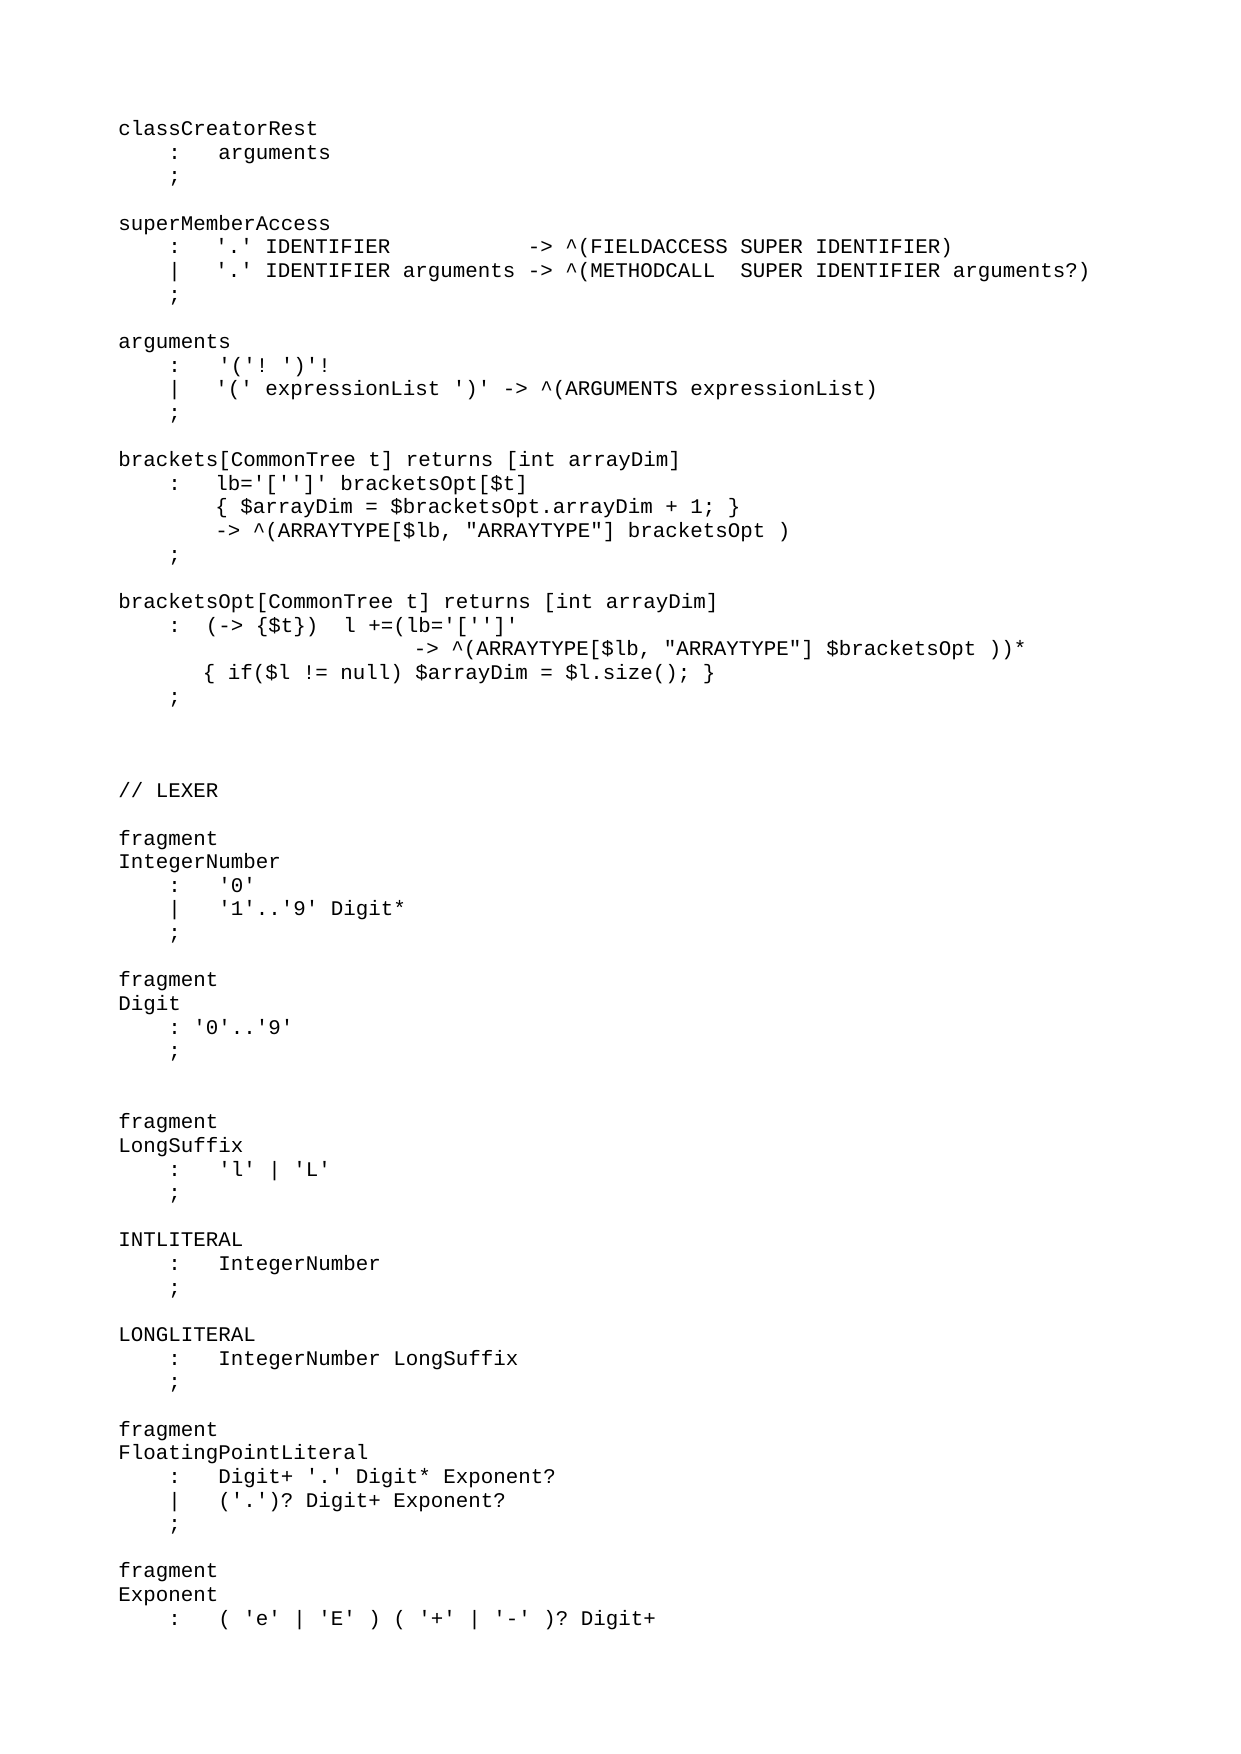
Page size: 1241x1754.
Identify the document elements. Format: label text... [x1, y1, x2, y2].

text : Digit+ '.' Digit* Exponent? [118, 1466, 1123, 1489]
text ; [118, 1371, 1123, 1395]
text bracketsOpt[CommonTree t] returns [int arrayDim] [118, 591, 1123, 615]
text FloatingPointLiteral [118, 1442, 1123, 1466]
text | '(' expressionList ')' -> ^(ARGUMENTS expressionList) [118, 378, 1123, 402]
text Exponent [118, 1584, 1123, 1608]
text { if($l != null) $arrayDim = $l.size(); } [118, 662, 1123, 686]
text ; [118, 686, 1123, 709]
text : arguments [118, 142, 1123, 165]
text ; [118, 922, 1123, 946]
text : ( 'e' | 'E' ) ( '+' | '-' )? Digit+ [118, 1608, 1123, 1631]
text brackets[CommonTree t] returns [int arrayDim] [118, 449, 1123, 473]
text IntegerNumber [118, 851, 1123, 875]
text -> ^(ARRAYTYPE[$lb, "ARRAYTYPE"] bracketsOpt ) [118, 520, 1123, 544]
text LongSuffix [118, 1135, 1123, 1158]
text classCreatorRest [118, 118, 1123, 142]
text | ('.')? Digit+ Exponent? [118, 1489, 1123, 1513]
text ; [118, 165, 1123, 189]
text Digit [118, 993, 1123, 1017]
text ; [118, 1182, 1123, 1206]
text INTLITERAL [118, 1229, 1123, 1253]
text : '.' IDENTIFIER -> ^(FIELDACCESS SUPER IDENTIFIER) [118, 236, 1123, 260]
text fragment [118, 1111, 1123, 1135]
text ; [118, 1513, 1123, 1537]
text fragment [118, 969, 1123, 993]
text fragment [118, 1561, 1123, 1584]
text arguments [118, 331, 1123, 354]
text : '0'..'9' [118, 1017, 1123, 1040]
text ; [118, 284, 1123, 307]
text : IntegerNumber [118, 1253, 1123, 1277]
text : IntegerNumber LongSuffix [118, 1348, 1123, 1371]
text : '0' [118, 875, 1123, 898]
text -> ^(ARRAYTYPE[$lb, "ARRAYTYPE"] $bracketsOpt ))* [118, 638, 1123, 662]
text ; [118, 1277, 1123, 1300]
text | '1'..'9' Digit* [118, 898, 1123, 922]
text superMemberAccess [118, 213, 1123, 236]
text { $arrayDim = $bracketsOpt.arrayDim + 1; } [118, 496, 1123, 520]
text ; [118, 1040, 1123, 1064]
text ; [118, 402, 1123, 426]
text : '('! ')'! [118, 354, 1123, 378]
text // LEXER [118, 780, 1123, 804]
text : lb='['']' bracketsOpt[$t] [118, 473, 1123, 496]
text LONGLITERAL [118, 1324, 1123, 1348]
text | '.' IDENTIFIER arguments -> ^(METHODCALL SUPER IDENTIFIER arguments?) [118, 260, 1123, 284]
text fragment [118, 827, 1123, 851]
text : (-> {$t}) l +=(lb='['']' [118, 615, 1123, 638]
text : 'l' | 'L' [118, 1158, 1123, 1182]
text ; [118, 544, 1123, 567]
text fragment [118, 1419, 1123, 1442]
